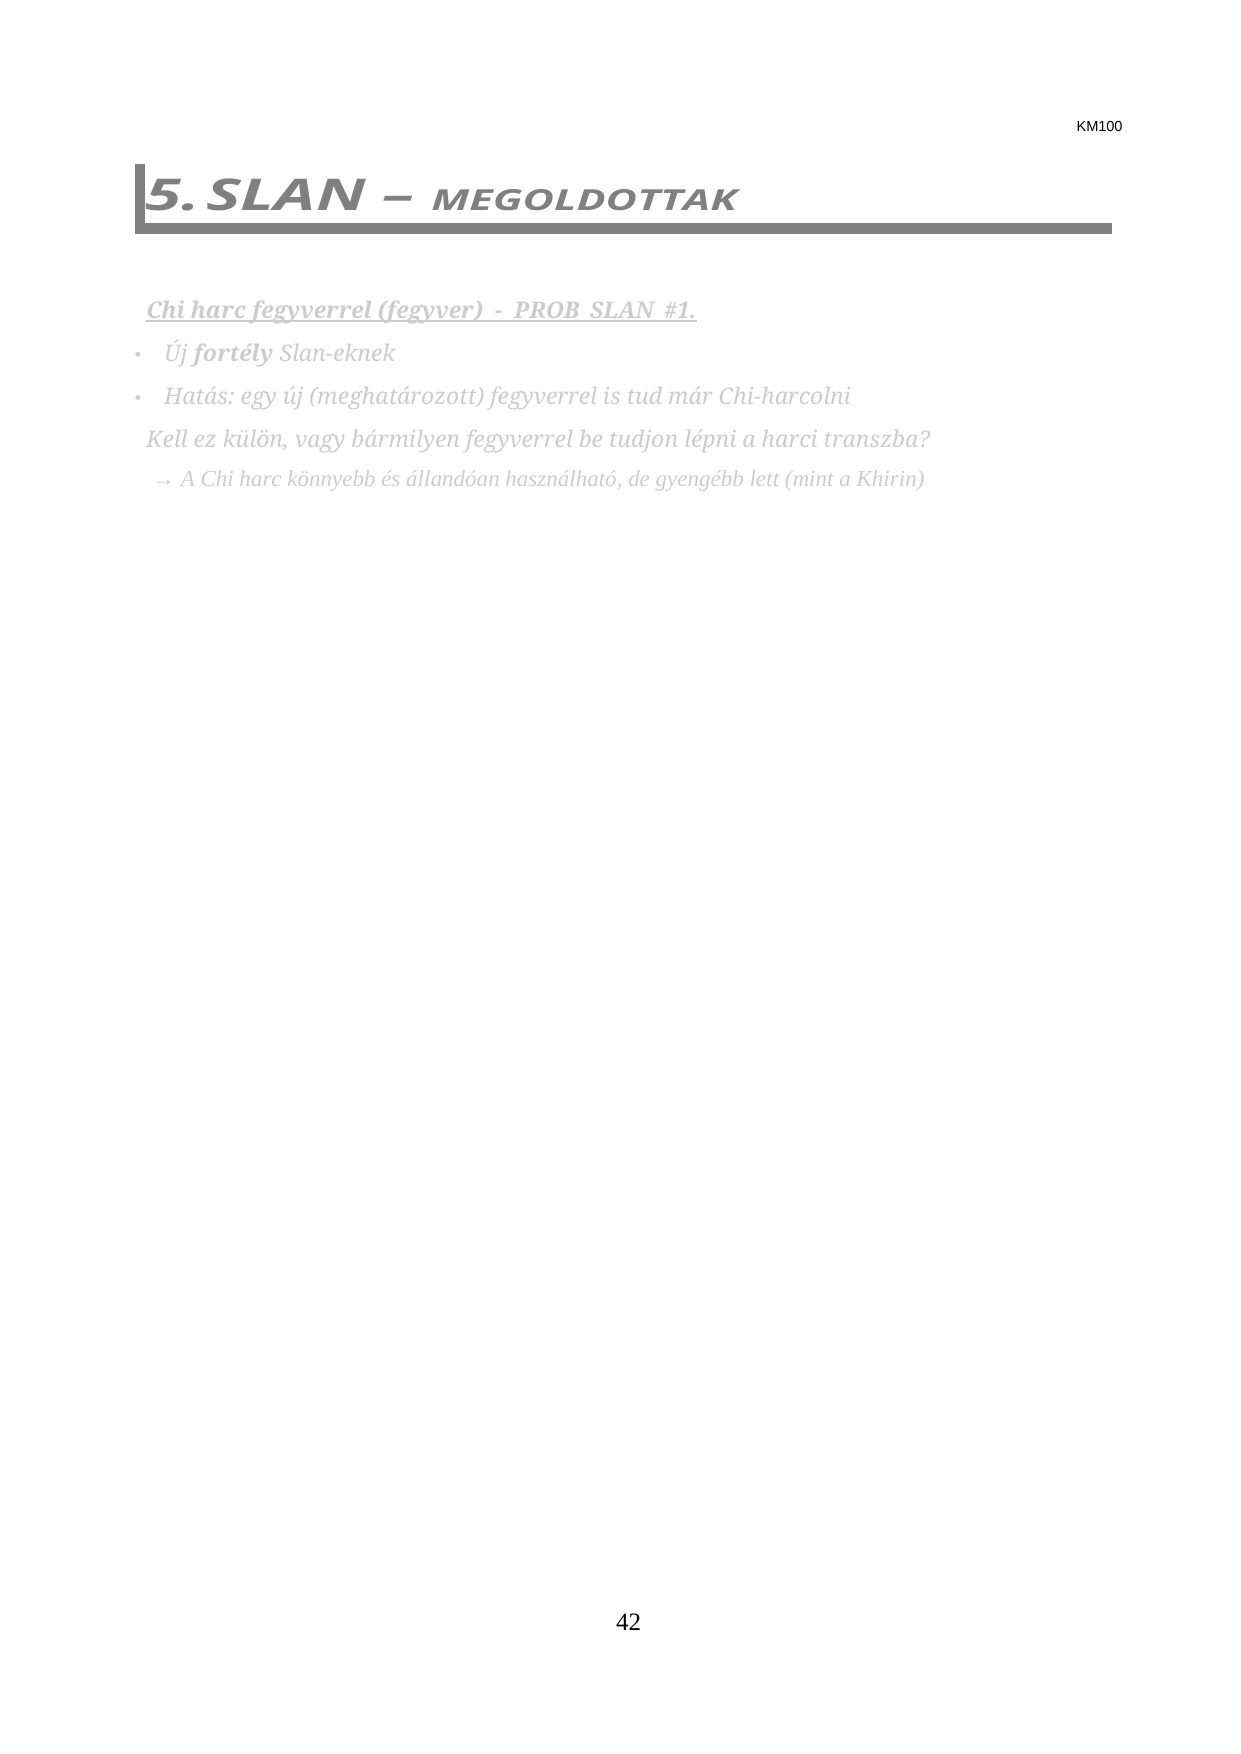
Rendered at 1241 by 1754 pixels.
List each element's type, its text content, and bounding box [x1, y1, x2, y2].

list Hatás: egy új (meghatározott) fegyverrel is tud már Chi-harcolni [134, 380, 1122, 411]
text Chi harc fegyverrel (fegyver) - PROB_SLAN_#1. [134, 294, 1122, 325]
subtitle SLAN – megoldottak [145, 164, 1122, 223]
list Új fortély Slan-eknek [134, 337, 1122, 368]
text Kell ez külön, vagy bármilyen fegyverrel be tudjon lépni a harci transzba? [134, 423, 1122, 454]
text → A Chi harc könnyebb és állandóan használható, de gyengébb lett (mint a Khirin) [134, 466, 1122, 491]
